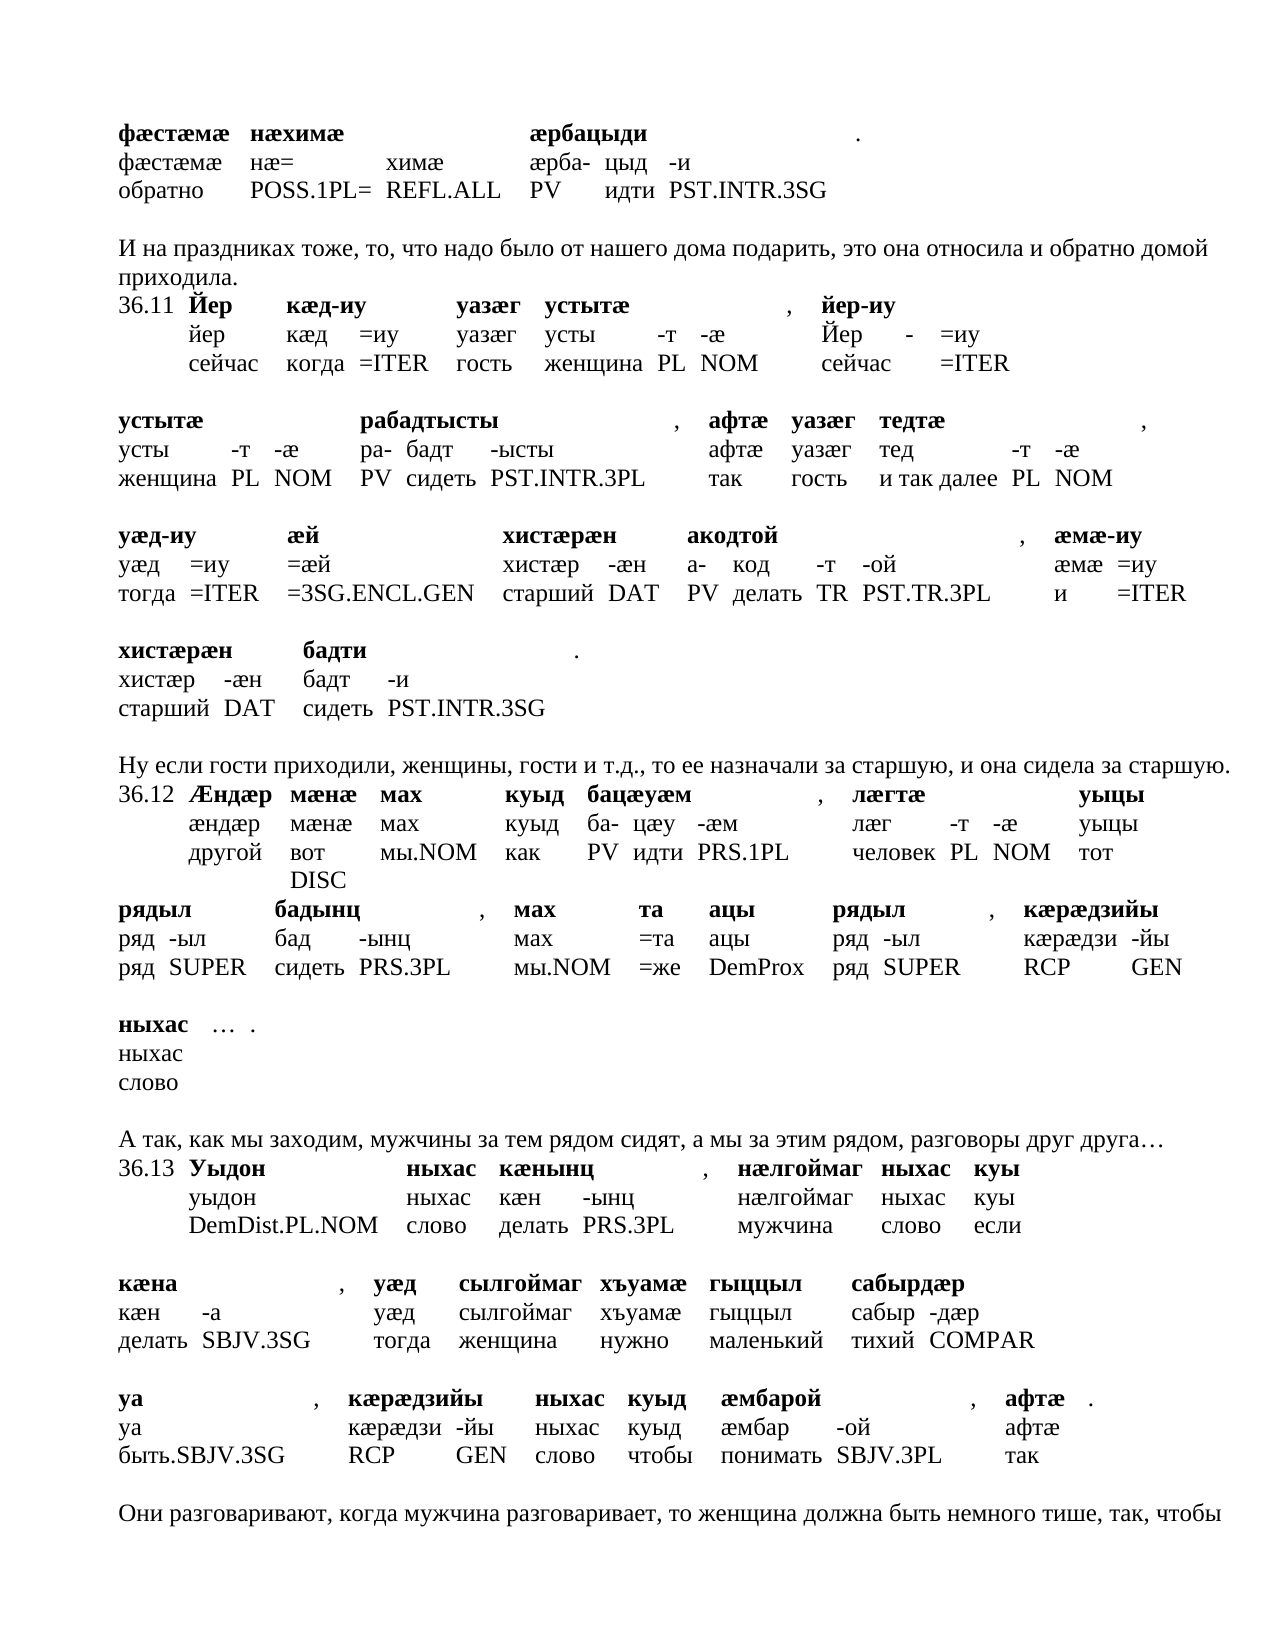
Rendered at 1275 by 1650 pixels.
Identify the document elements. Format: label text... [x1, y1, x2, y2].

text -т [231, 434, 260, 463]
text кæрæдзийы [1023, 894, 1196, 923]
text мы.NOM [380, 837, 477, 866]
text афтæ [1005, 1412, 1060, 1441]
text RCP [348, 1441, 442, 1469]
text -дæр [929, 1297, 1035, 1326]
text , [988, 894, 1009, 923]
text SBJV.3PL [836, 1441, 943, 1469]
text другой [188, 837, 262, 866]
text ныхас [881, 1182, 946, 1211]
text ацы [709, 894, 818, 923]
text сейчас [821, 348, 891, 377]
text PV [360, 463, 392, 492]
text ныхас [881, 1153, 960, 1182]
text мах [380, 779, 491, 808]
text сылгоймаг [458, 1268, 586, 1297]
text лæг [852, 808, 936, 837]
text устытæ [118, 406, 346, 434]
text бадти [303, 636, 559, 664]
text сидеть [274, 952, 345, 981]
text =иу [189, 549, 259, 578]
text гость [791, 463, 851, 492]
text чтобы [627, 1441, 693, 1469]
text REFL.ALL [386, 176, 502, 204]
text мæнæ [290, 808, 352, 837]
text хъуамæ [600, 1268, 695, 1297]
text кæд-иу [286, 291, 442, 319]
text обратно [118, 176, 222, 204]
text быть.SBJV.3SG [118, 1441, 285, 1469]
text бад [274, 923, 345, 952]
text ныхас [118, 1038, 183, 1067]
text слово [881, 1211, 946, 1239]
text маленький [709, 1326, 823, 1354]
text -æ [993, 808, 1051, 837]
text PST.TR.3PL [862, 578, 991, 607]
text как [505, 837, 559, 866]
text =ITER [189, 578, 259, 607]
text ацы [709, 923, 805, 952]
text человек [852, 837, 936, 866]
text устытæ [544, 291, 772, 319]
text кæн [118, 1297, 188, 1326]
text слово [535, 1441, 600, 1469]
text -ой [862, 549, 991, 578]
text , [702, 1153, 723, 1182]
text -ой [836, 1412, 943, 1441]
text тед [879, 434, 998, 463]
text æндæр [188, 808, 262, 837]
text . [1088, 1383, 1109, 1412]
text афтæ [1005, 1383, 1074, 1412]
text 36.13 [118, 1153, 174, 1182]
text бадт [406, 434, 476, 463]
text хистæр [118, 664, 210, 693]
text GEN [1131, 952, 1182, 981]
text . [249, 1009, 271, 1038]
text уæд-иу [118, 521, 273, 549]
text - [905, 319, 926, 348]
text рабадтысты [360, 406, 660, 434]
text PRS.3PL [582, 1211, 675, 1239]
text так [1005, 1441, 1060, 1469]
text уа [118, 1383, 299, 1412]
text мæнæ [290, 779, 366, 808]
text -ысты [490, 434, 646, 463]
text -æн [224, 664, 275, 693]
text -и [387, 664, 546, 693]
text уæд [373, 1268, 445, 1297]
text ряд [832, 923, 869, 952]
text усты [544, 319, 643, 348]
text 36.11 [118, 291, 174, 319]
text -т [1011, 434, 1041, 463]
text и [1054, 578, 1103, 607]
text =ITER [940, 348, 1010, 377]
text уыцы [1079, 779, 1152, 808]
text TR [816, 578, 848, 607]
text SUPER [883, 952, 961, 981]
text женщина [118, 463, 217, 492]
text PV [529, 176, 591, 204]
text сейчас [188, 348, 259, 377]
text бацæуæм [587, 779, 803, 808]
text -æ [274, 434, 332, 463]
text NOM [1054, 463, 1113, 492]
text уазæг [456, 291, 531, 319]
text , [1141, 406, 1162, 434]
text æмбар [721, 1412, 822, 1441]
text мы.NOM [514, 952, 611, 981]
text -йы [456, 1412, 507, 1441]
text идти [604, 176, 655, 204]
text фæстæмæ [118, 147, 222, 176]
text -æ [700, 319, 758, 348]
text цæу [633, 808, 683, 837]
text лæгтæ [852, 779, 1065, 808]
text =иу [940, 319, 1010, 348]
text хистæрæн [502, 521, 673, 549]
text =ITER [359, 348, 429, 377]
text так [708, 463, 763, 492]
text ныхас [406, 1182, 471, 1211]
text . [573, 636, 594, 664]
text нæхимæ [250, 118, 516, 147]
text SUPER [169, 952, 247, 981]
text нæлгоймаг [737, 1182, 853, 1211]
text куыд [505, 779, 573, 808]
text нужно [600, 1326, 682, 1354]
text кæрæдзи [1023, 923, 1117, 952]
text , [313, 1383, 334, 1412]
text -æ [1054, 434, 1113, 463]
text тот [1079, 837, 1138, 866]
text гость [456, 348, 517, 377]
text тихий [851, 1326, 915, 1354]
text =3SG.ENCL.GEN [287, 578, 475, 607]
text йер-иу [821, 291, 1023, 319]
text кæрæдзийы [348, 1383, 521, 1412]
text химæ [386, 147, 502, 176]
text ряд [118, 923, 155, 952]
text æй [287, 521, 488, 549]
text ряд [832, 952, 869, 981]
text PL [657, 348, 686, 377]
text когда [286, 348, 345, 377]
text сидеть [303, 693, 373, 722]
text NOM [274, 463, 332, 492]
text -т [949, 808, 979, 837]
text ныхас [535, 1383, 613, 1412]
text =же [638, 952, 681, 981]
text , [1019, 521, 1040, 549]
text кæнынц [499, 1153, 689, 1182]
text ныхас [118, 1009, 197, 1038]
text DISC [290, 866, 366, 894]
text DAT [224, 693, 275, 722]
text гыццыл [709, 1297, 823, 1326]
text и так далее [879, 463, 998, 492]
text ба- [587, 808, 619, 837]
text мужчина [737, 1211, 853, 1239]
text тогда [118, 578, 176, 607]
text PST.INTR.3SG [669, 176, 827, 204]
text нæ= [250, 147, 372, 176]
text гыццыл [709, 1268, 837, 1297]
text NOM [700, 348, 758, 377]
text PL [949, 837, 979, 866]
text . [855, 118, 876, 147]
text =æй [287, 549, 475, 578]
text рядыл [832, 894, 975, 923]
text уыцы [1079, 808, 1138, 837]
text -а [202, 1297, 311, 1326]
text PL [231, 463, 260, 492]
text старший [118, 693, 210, 722]
text PST.INTR.3PL [490, 463, 646, 492]
text сабырдæр [851, 1268, 1049, 1297]
text ра- [360, 434, 392, 463]
text уыдон [188, 1182, 379, 1211]
text уа [118, 1412, 285, 1441]
text рядыл [118, 894, 261, 923]
text PV [687, 578, 719, 607]
text =иу [359, 319, 429, 348]
text -ыл [883, 923, 961, 952]
text Йер [188, 291, 272, 319]
text æмбарой [721, 1383, 956, 1412]
text А так, как мы заходим, мужчины за тем рядом сидят, а мы за этим рядом, разговоры друг друга… [118, 1124, 1249, 1153]
text мах [514, 923, 611, 952]
text куыд [627, 1412, 693, 1441]
text DAT [608, 578, 659, 607]
text æрбацыди [529, 118, 841, 147]
text NOM [993, 837, 1051, 866]
text бадынц [274, 894, 465, 923]
text -ынц [582, 1182, 675, 1211]
text GEN [456, 1441, 507, 1469]
text женщина [544, 348, 643, 377]
text хистæр [502, 549, 594, 578]
text , [817, 779, 838, 808]
text делать [499, 1211, 569, 1239]
text нæлгоймаг [737, 1153, 867, 1182]
text , [673, 406, 694, 434]
text ряд [118, 952, 155, 981]
text =та [638, 923, 681, 952]
text усты [118, 434, 217, 463]
text DemProx [709, 952, 805, 981]
text … [211, 1009, 236, 1038]
text =ITER [1117, 578, 1187, 607]
text æмæ-иу [1054, 521, 1201, 549]
text SBJV.3SG [202, 1326, 311, 1354]
text кæд [286, 319, 345, 348]
text , [970, 1383, 991, 1412]
text PL [1011, 463, 1041, 492]
text æрба- [529, 147, 591, 176]
text -ыл [169, 923, 247, 952]
text ныхас [535, 1412, 600, 1441]
text афтæ [708, 434, 763, 463]
text куыд [627, 1383, 707, 1412]
text кæн [499, 1182, 569, 1211]
text RCP [1023, 952, 1117, 981]
text акодтой [687, 521, 1005, 549]
text -æм [697, 808, 789, 837]
text PRS.3PL [359, 952, 451, 981]
text сидеть [406, 463, 476, 492]
text хистæрæн [118, 636, 289, 664]
text кæрæдзи [348, 1412, 442, 1441]
text мах [514, 894, 625, 923]
text уазæг [791, 434, 851, 463]
text Уыдон [188, 1153, 392, 1182]
text 36.12 [118, 779, 174, 808]
text куы [973, 1153, 1035, 1182]
text уæд [373, 1297, 431, 1326]
text Они разговаривают, когда мужчина разговаривает, то женщина должна быть немного тише, так, чтобы [118, 1498, 1249, 1527]
text делать [118, 1326, 188, 1354]
text куы [973, 1182, 1022, 1211]
text уæд [118, 549, 176, 578]
text тедтæ [879, 406, 1127, 434]
text -æн [608, 549, 659, 578]
text И на праздниках тоже, то, что надо было от нашего дома подарить, это она относила и обратно домой приходила. [118, 233, 1249, 291]
text -т [657, 319, 686, 348]
text та [638, 894, 695, 923]
text PV [587, 837, 619, 866]
text мах [380, 808, 477, 837]
text слово [406, 1211, 471, 1239]
text -ынц [359, 923, 451, 952]
text женщина [458, 1326, 572, 1354]
text кæна [118, 1268, 325, 1297]
text бадт [303, 664, 373, 693]
text , [479, 894, 500, 923]
text хъуамæ [600, 1297, 682, 1326]
text Æндæр [188, 779, 276, 808]
text идти [633, 837, 683, 866]
text =иу [1117, 549, 1187, 578]
text код [733, 549, 802, 578]
text Ну если гости приходили, женщины, гости и т.д., то ее назначали за старшую, и она сидела за старшую. [118, 751, 1249, 779]
text COMPAR [929, 1326, 1035, 1354]
text , [338, 1268, 359, 1297]
text -йы [1131, 923, 1182, 952]
text йер [188, 319, 259, 348]
text старший [502, 578, 594, 607]
text фæстæмæ [118, 118, 236, 147]
text POSS.1PL= [250, 176, 372, 204]
text PST.INTR.3SG [387, 693, 546, 722]
text , [786, 291, 807, 319]
text DemDist.PL.NOM [188, 1211, 379, 1239]
text афтæ [708, 406, 777, 434]
text уазæг [791, 406, 865, 434]
text æмæ [1054, 549, 1103, 578]
text понимать [721, 1441, 822, 1469]
text вот [290, 837, 352, 866]
text тогда [373, 1326, 431, 1354]
text делать [733, 578, 802, 607]
text куыд [505, 808, 559, 837]
text если [973, 1211, 1022, 1239]
text сылгоймаг [458, 1297, 572, 1326]
text -и [669, 147, 827, 176]
text цыд [604, 147, 655, 176]
text PRS.1PL [697, 837, 789, 866]
text ныхас [406, 1153, 485, 1182]
text а- [687, 549, 719, 578]
text слово [118, 1067, 183, 1096]
text Йер [821, 319, 891, 348]
text уазæг [456, 319, 517, 348]
text сабыр [851, 1297, 915, 1326]
text -т [816, 549, 848, 578]
